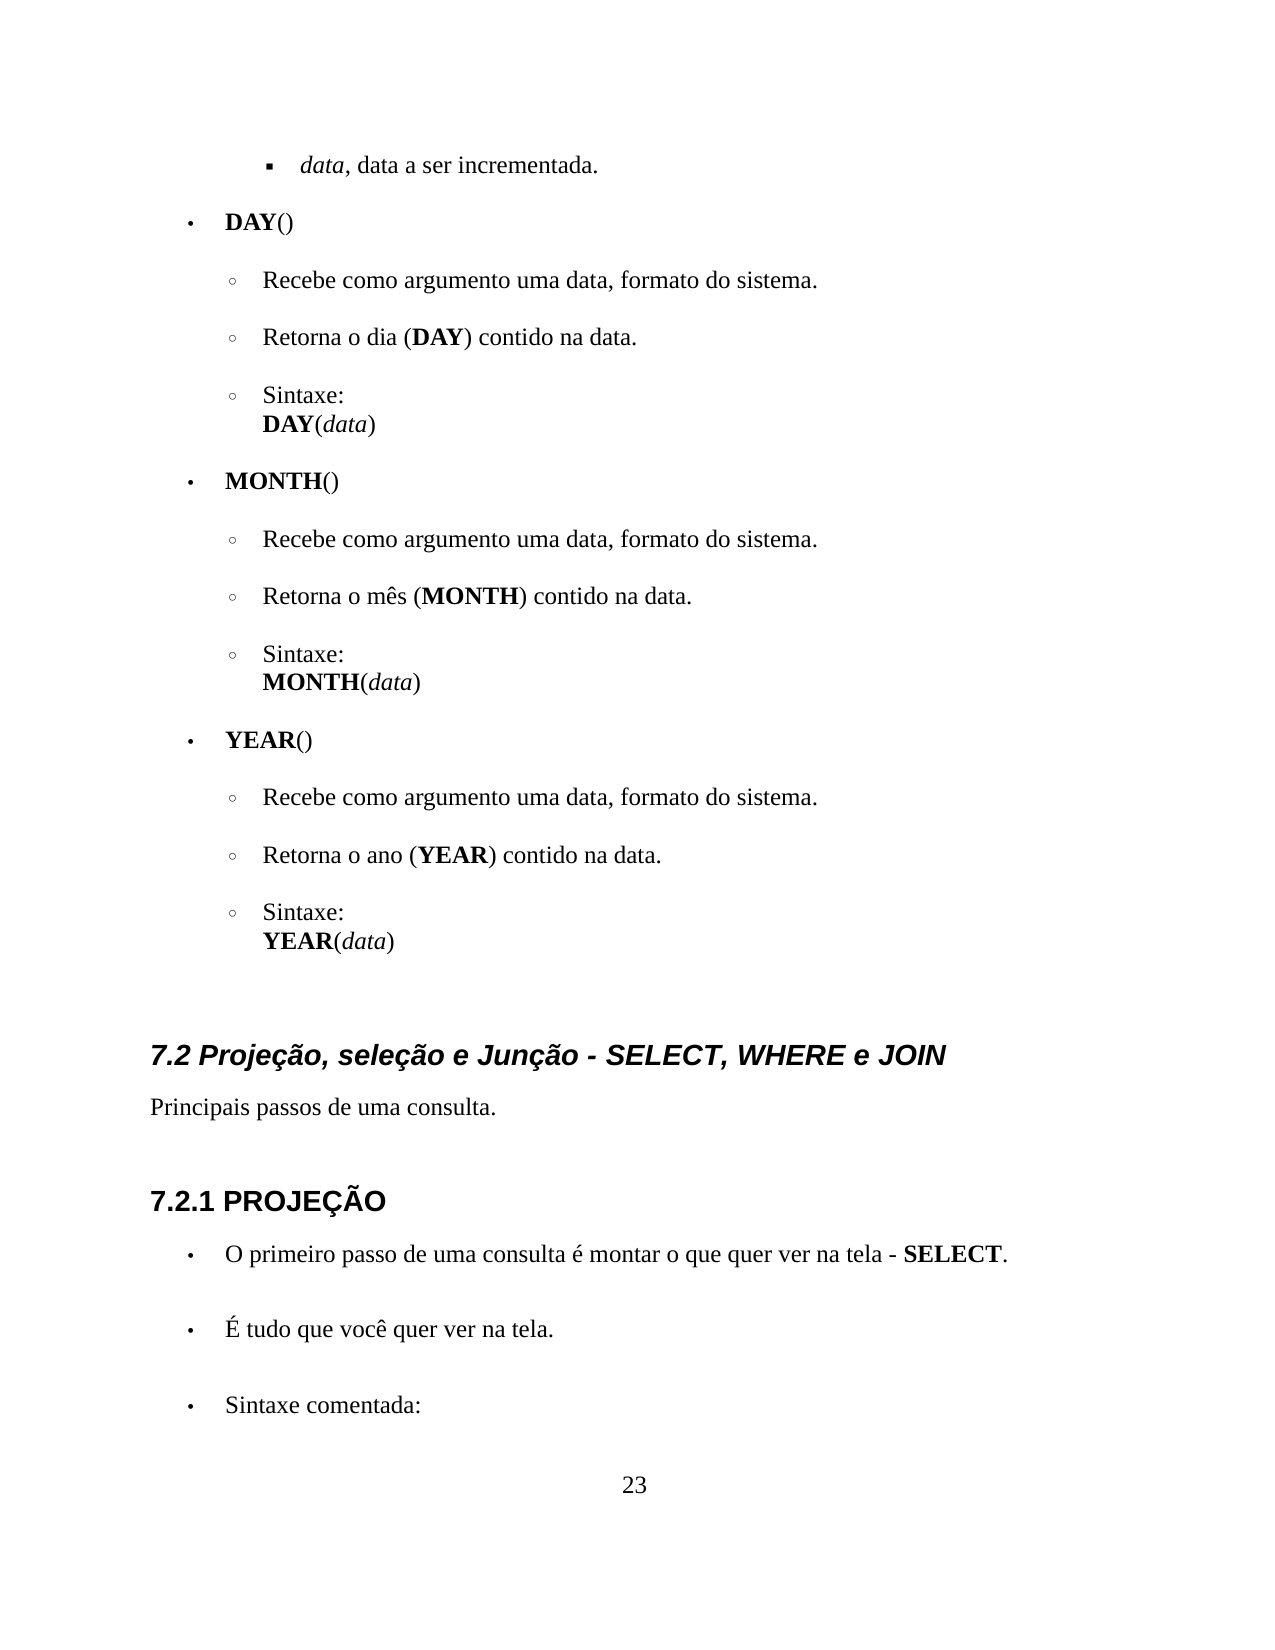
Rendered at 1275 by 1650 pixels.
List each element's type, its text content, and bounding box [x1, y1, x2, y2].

list Retorna o ano (YEAR) contido na data. [225, 840, 1125, 897]
text Principais passos de uma consulta. [150, 1092, 1125, 1150]
list Recebe como argumento uma data, formato do sistema. [225, 265, 1125, 322]
list É tudo que você quer ver na tela. [187, 1314, 1125, 1372]
list Sintaxe: DAY(data) [225, 380, 1125, 466]
subtitle 7.2.1 PROJEÇÃO [150, 1184, 1125, 1217]
list YEAR() [187, 725, 1125, 782]
list Recebe como argumento uma data, formato do sistema. [225, 524, 1125, 581]
list data, data a ser incrementada. [262, 150, 1125, 207]
list Retorna o mês (MONTH) contido na data. [225, 581, 1125, 639]
list DAY() [187, 207, 1125, 265]
subtitle 7.2 Projeção, seleção e Junção - SELECT, WHERE e JOIN [150, 1037, 1125, 1071]
list MONTH() [187, 466, 1125, 524]
list O primeiro passo de uma consulta é montar o que quer ver na tela - SELECT. [187, 1239, 1125, 1296]
list Recebe como argumento uma data, formato do sistema. [225, 782, 1125, 840]
list Sintaxe: YEAR(data) [225, 897, 1125, 984]
list Sintaxe comentada: [187, 1390, 1125, 1418]
list Retorna o dia (DAY) contido na data. [225, 322, 1125, 380]
list Sintaxe: MONTH(data) [225, 639, 1125, 725]
